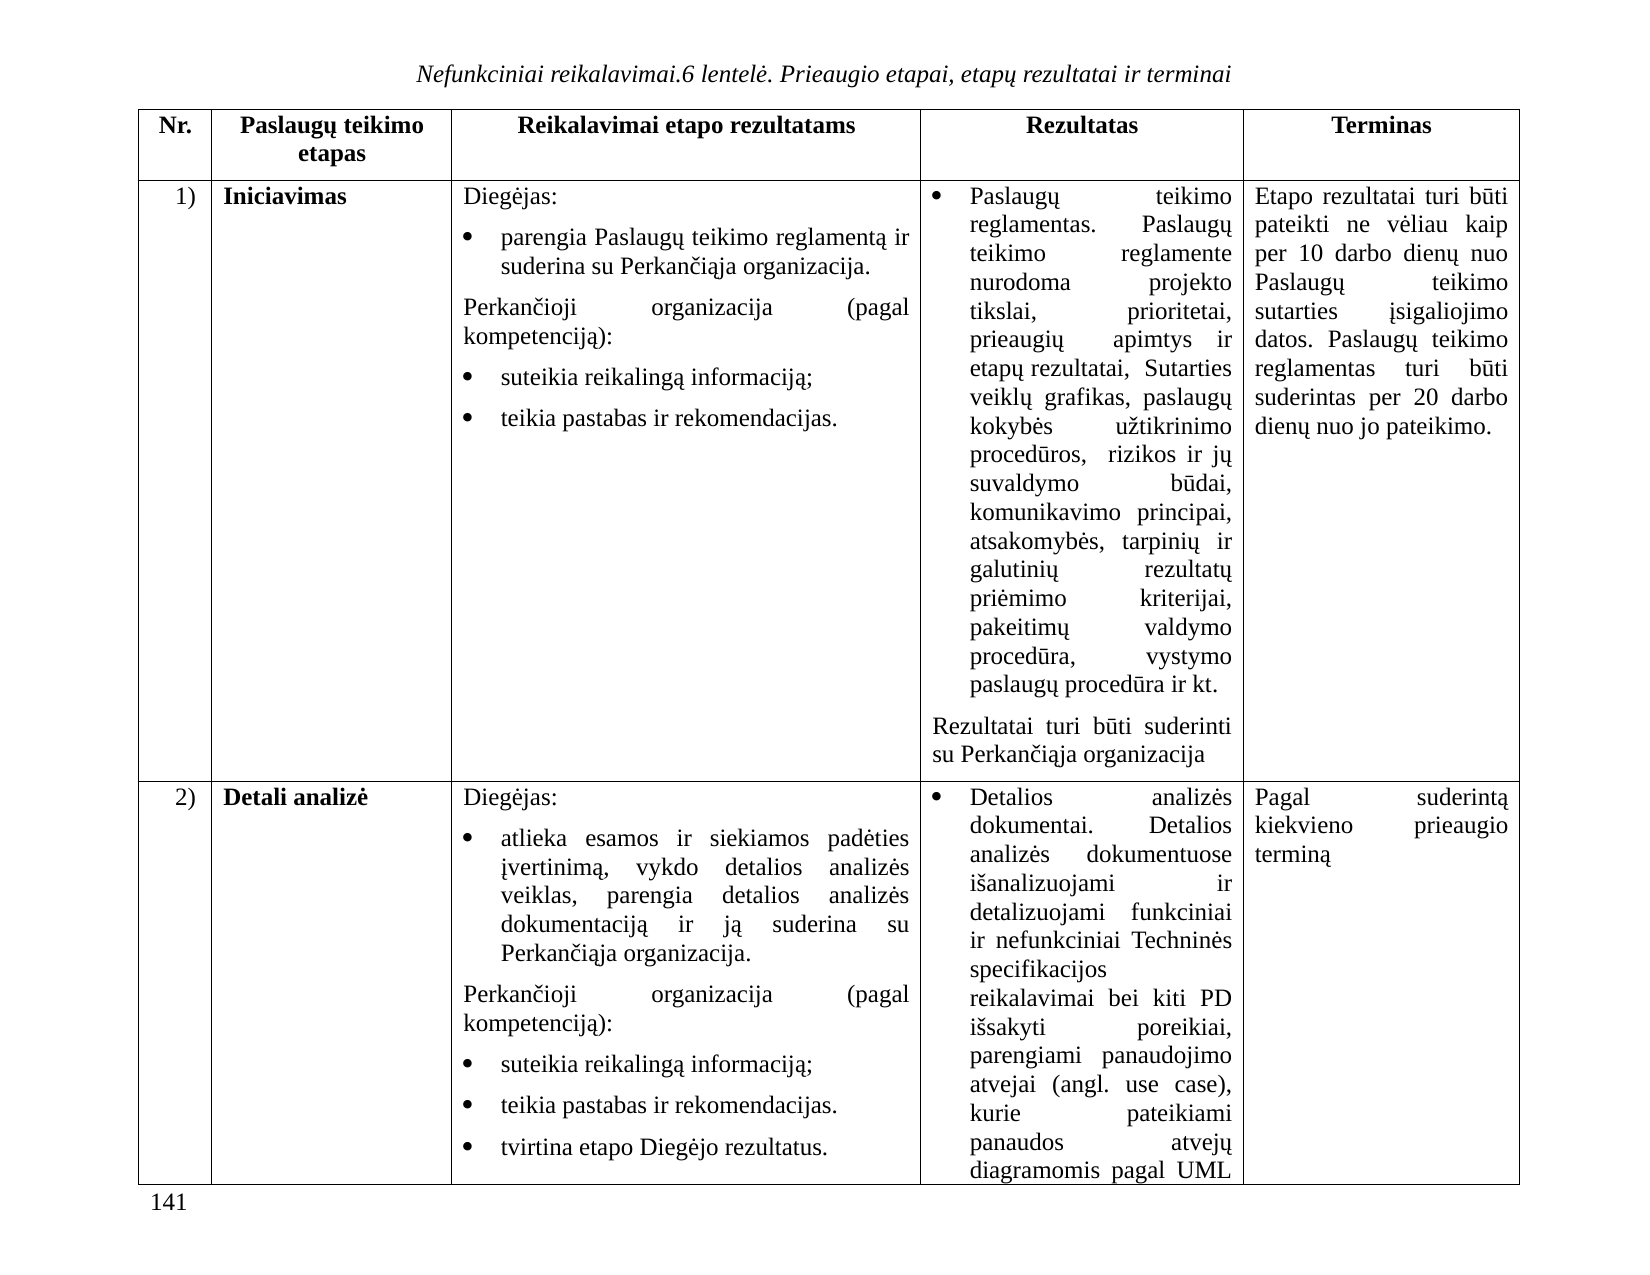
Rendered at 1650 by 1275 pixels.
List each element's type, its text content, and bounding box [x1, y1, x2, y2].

table_cell [139, 181, 211, 781]
table_cell Detali analizė [212, 782, 451, 1184]
table_header Reikalavimai etapo rezultatams [452, 110, 920, 180]
table_header Rezultatas [921, 110, 1243, 180]
table_cell Detalios analizės dokumentai. Detalios analizės dokumentuose išanalizuojami ir detalizuojami funkciniai ir nefunkciniai Techninės specifikacijos reikalavimai bei kiti PD išsakyti poreikiai, parengiami panaudojimo atvejai (angl. use case), kurie pateikiami panaudos atvejų diagramomis pagal UML [921, 782, 1243, 1184]
table_cell Pagal suderintą kiekvieno prieaugio terminą [1244, 782, 1519, 1184]
table_cell Diegėjas: parengia Paslaugų teikimo reglamentą ir suderina su Perkančiąja organizacija. Perkančioji organizacija (pagal kompetenciją): suteikia reikalingą informaciją; teikia pastabas ir rekomendacijas. [452, 181, 920, 781]
table_header Nr. [139, 110, 211, 180]
table_cell Iniciavimas [212, 181, 451, 781]
table_cell [139, 782, 211, 1184]
table_header Paslaugų teikimo etapas [212, 110, 451, 180]
text Nefunkciniai reikalavimai.6 lentelė. Prieaugio etapai, etapų rezultatai ir terminai [150, 59, 1500, 88]
table_cell Paslaugų teikimo reglamentas. Paslaugų teikimo reglamente nurodoma projekto tikslai, prioritetai, prieaugių apimtys ir etapų rezultatai, Sutarties veiklų grafikas, paslaugų kokybės užtikrinimo procedūros, rizikos ir jų suvaldymo būdai, komunikavimo principai, atsakomybės, tarpinių ir galutinių rezultatų priėmimo kriterijai, pakeitimų valdymo procedūra, vystymo paslaugų procedūra ir kt. Rezultatai turi būti suderinti su Perkančiąja organizacija [921, 181, 1243, 781]
table_header Terminas [1244, 110, 1519, 180]
table_cell Diegėjas: atlieka esamos ir siekiamos padėties įvertinimą, vykdo detalios analizės veiklas, parengia detalios analizės dokumentaciją ir ją suderina su Perkančiąja organizacija. Perkančioji organizacija (pagal kompetenciją): suteikia reikalingą informaciją; teikia pastabas ir rekomendacijas. tvirtina etapo Diegėjo rezultatus. [452, 782, 920, 1184]
table_cell Etapo rezultatai turi būti pateikti ne vėliau kaip per 10 darbo dienų nuo Paslaugų teikimo sutarties įsigaliojimo datos. Paslaugų teikimo reglamentas turi būti suderintas per 20 darbo dienų nuo jo pateikimo. [1244, 181, 1519, 781]
